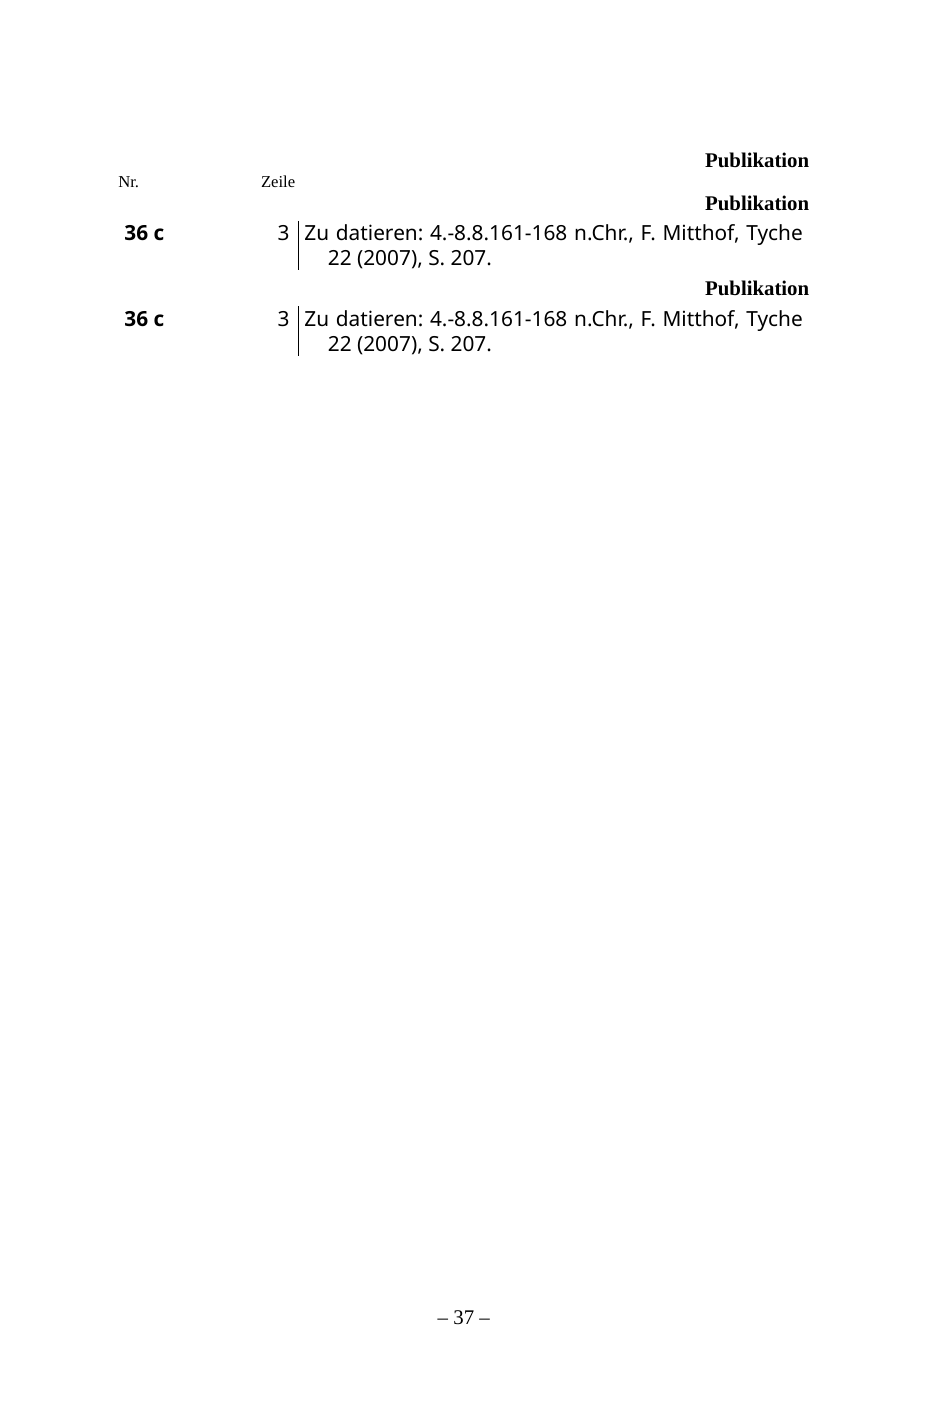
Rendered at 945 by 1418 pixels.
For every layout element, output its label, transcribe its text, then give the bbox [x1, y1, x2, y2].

subtitle Publikation [118, 276, 809, 300]
table_header Zu datieren: 4.-8.8.161-168 n.Chr., F. Mitthof, Tyche 22 (2007), S. 207. [299, 221, 809, 270]
table_header 3 [207, 221, 298, 270]
table_header 36 c [118, 221, 207, 270]
subtitle Publikation [118, 191, 809, 215]
table_header 3 [207, 306, 298, 356]
table_header Zu datieren: 4.-8.8.161-168 n.Chr., F. Mitthof, Tyche 22 (2007), S. 207. [299, 306, 809, 356]
table_header 36 c [118, 306, 207, 356]
